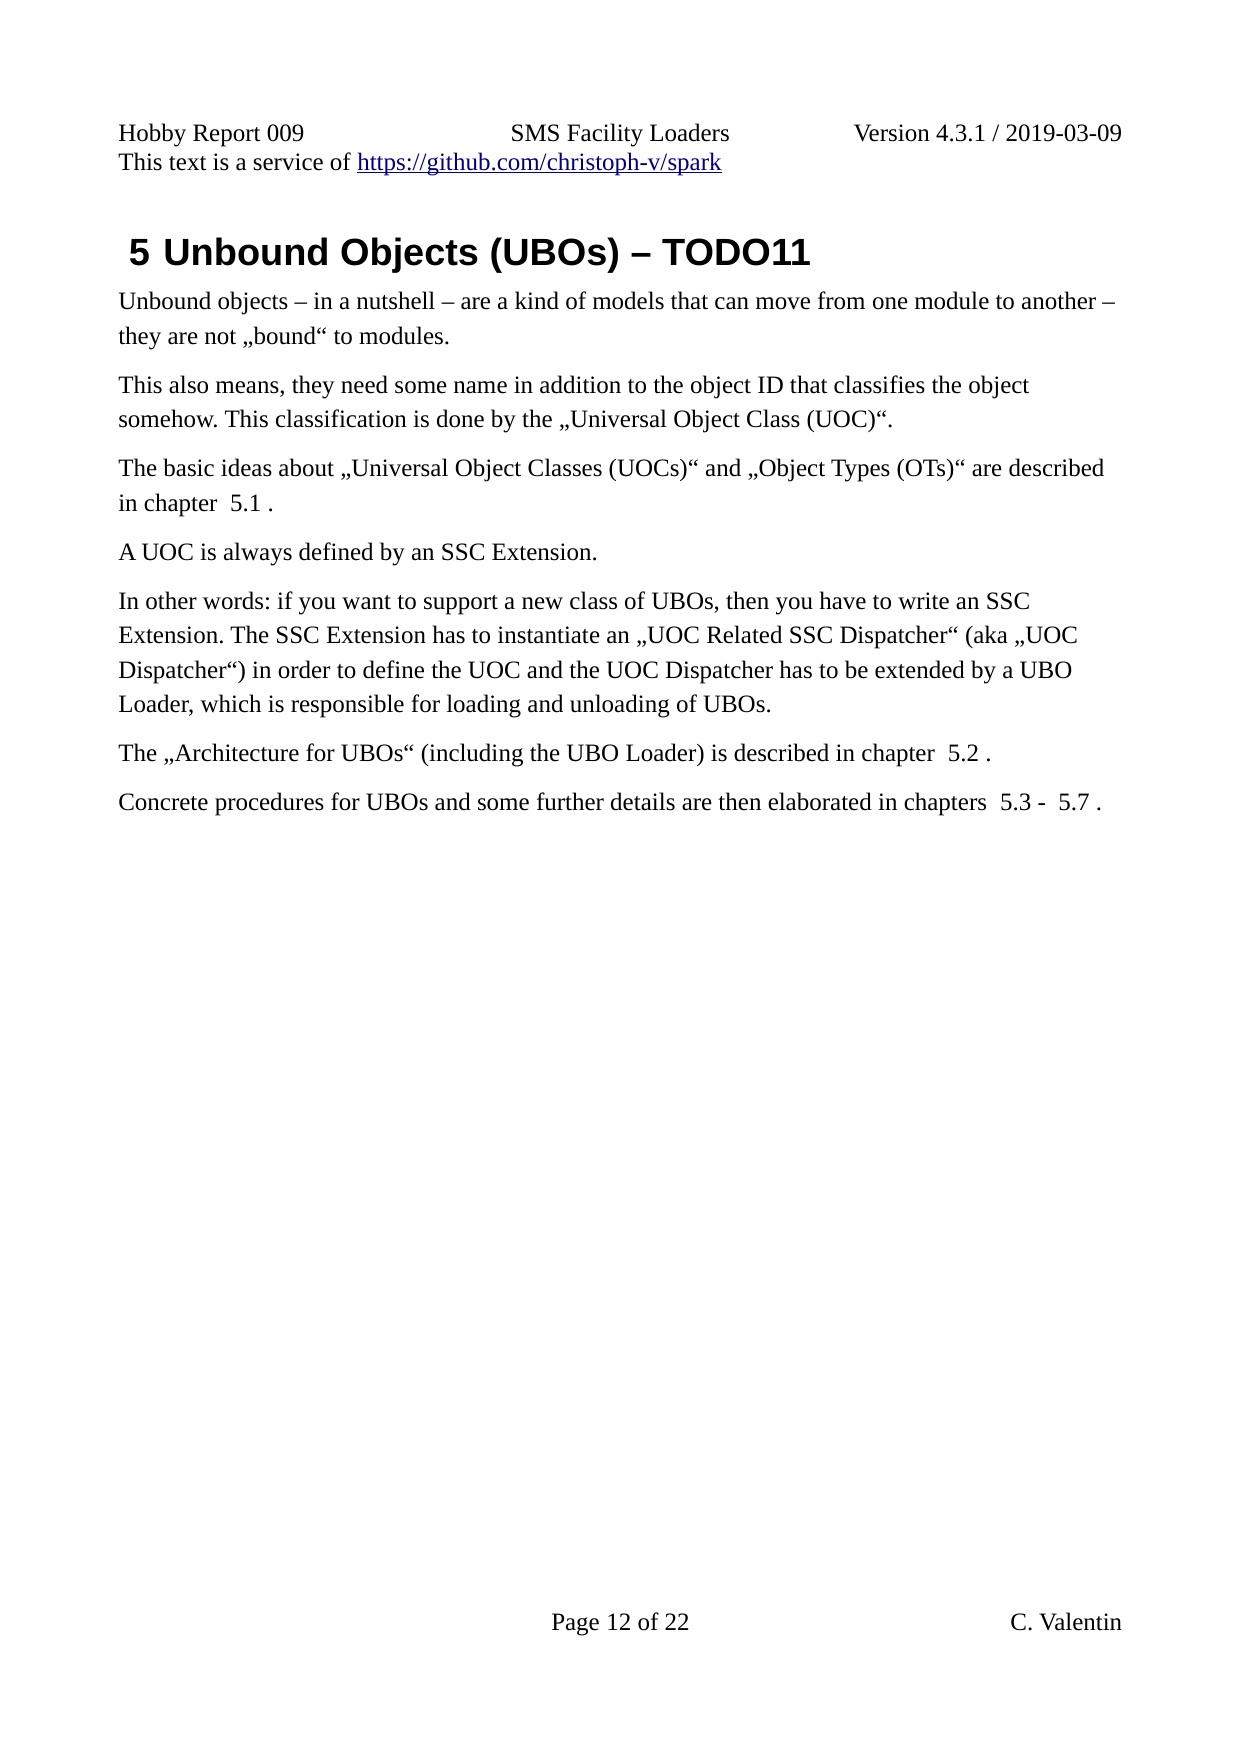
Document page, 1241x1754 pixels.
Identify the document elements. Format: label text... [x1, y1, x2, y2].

text The basic ideas about „Universal Object Classes (UOCs)“ and „Object Types (OTs)“ are described in chapter 5.1 . [118, 453, 1122, 517]
text Concrete procedures for UBOs and some further details are then elaborated in chapters 5.3 - 5.7 . [118, 787, 1122, 816]
text In other words: if you want to support a new class of UBOs, then you have to write an SSC Extension. The SSC Extension has to instantiate an „UOC Related SSC Dispatcher“ (aka „UOC Dispatcher“) in order to define the UOC and the UOC Dispatcher has to be extended by a UBO Loader, which is responsible for loading and unloading of UBOs. [118, 586, 1122, 718]
text Unbound objects – in a nutshell – are a kind of models that can move from one module to another – they are not „bound“ to modules. [118, 286, 1122, 349]
text The „Architecture for UBOs“ (including the UBO Loader) is described in chapter 5.2 . [118, 738, 1122, 767]
text This also means, they need some name in addition to the object ID that classifies the object somehow. This classification is done by the „Universal Object Class (UOC)“. [118, 370, 1122, 433]
text A UOC is always defined by an SSC Extension. [118, 537, 1122, 566]
subtitle Unbound Objects (UBOs) – TODO11 [118, 230, 1122, 274]
